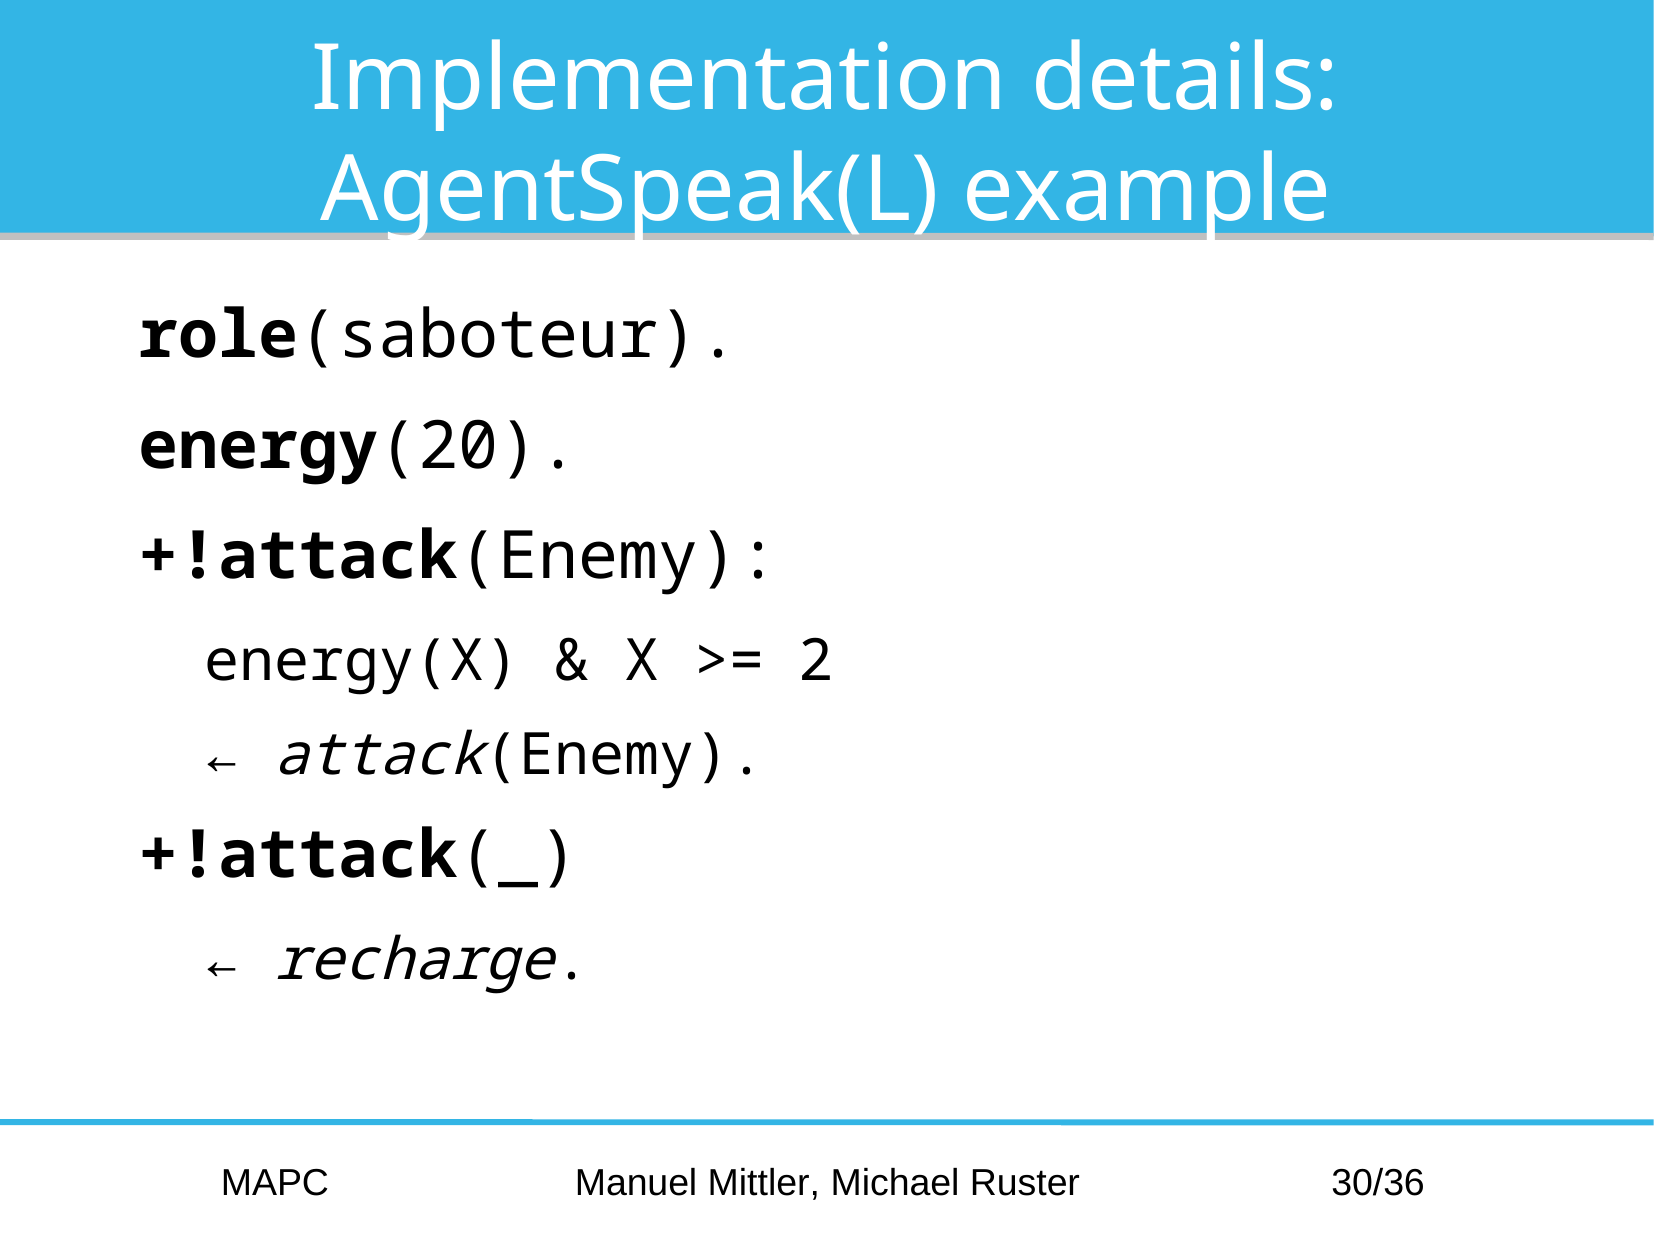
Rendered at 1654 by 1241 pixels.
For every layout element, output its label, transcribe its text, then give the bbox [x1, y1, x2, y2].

list role(saboteur). energy(20). +!attack(Enemy): energy(X) & X >= 2 ← attack(Enemy). +!attack(_) ← recharge. [82, 290, 1571, 1109]
title Implementation details: AgentSpeak(L) example [82, 49, 1571, 207]
